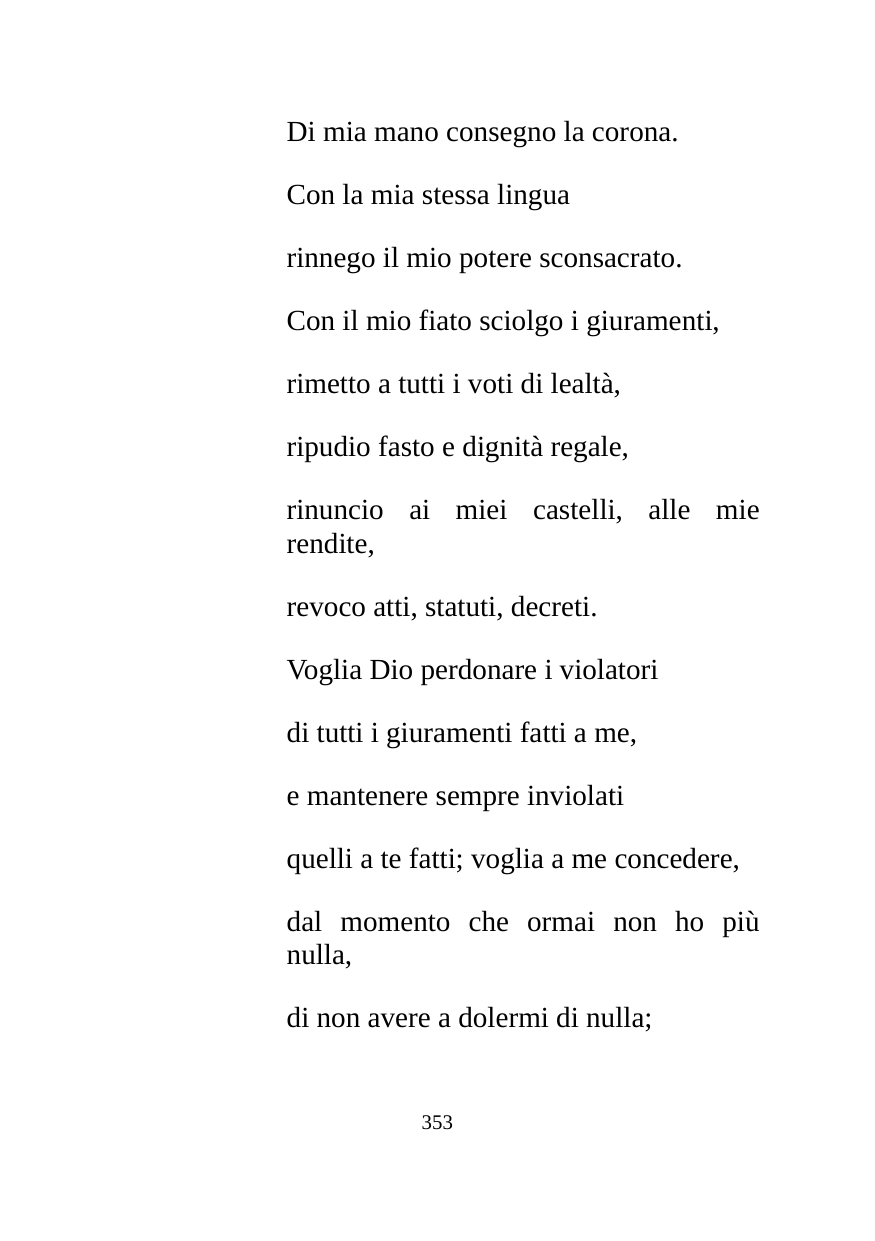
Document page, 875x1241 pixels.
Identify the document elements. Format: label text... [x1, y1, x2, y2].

table_cell Di mia mano consegno la corona. Con la mia stessa lingua rinnego il mio potere sconsacrato. Con il mio fiato sciolgo i giuramenti, rimetto a tutti i voti di lealtà, ripudio fasto e dignità regale, rinuncio ai miei castelli, alle mie rendite, revoco atti, statuti, decreti. Voglia Dio perdonare i violatori di tutti i giuramenti fatti a me, e mantenere sempre inviolati quelli a te fatti; voglia a me concedere, dal momento che ormai non ho più nulla, di non avere a dolermi di nulla; [279, 106, 768, 1071]
table_cell [106, 106, 279, 1071]
